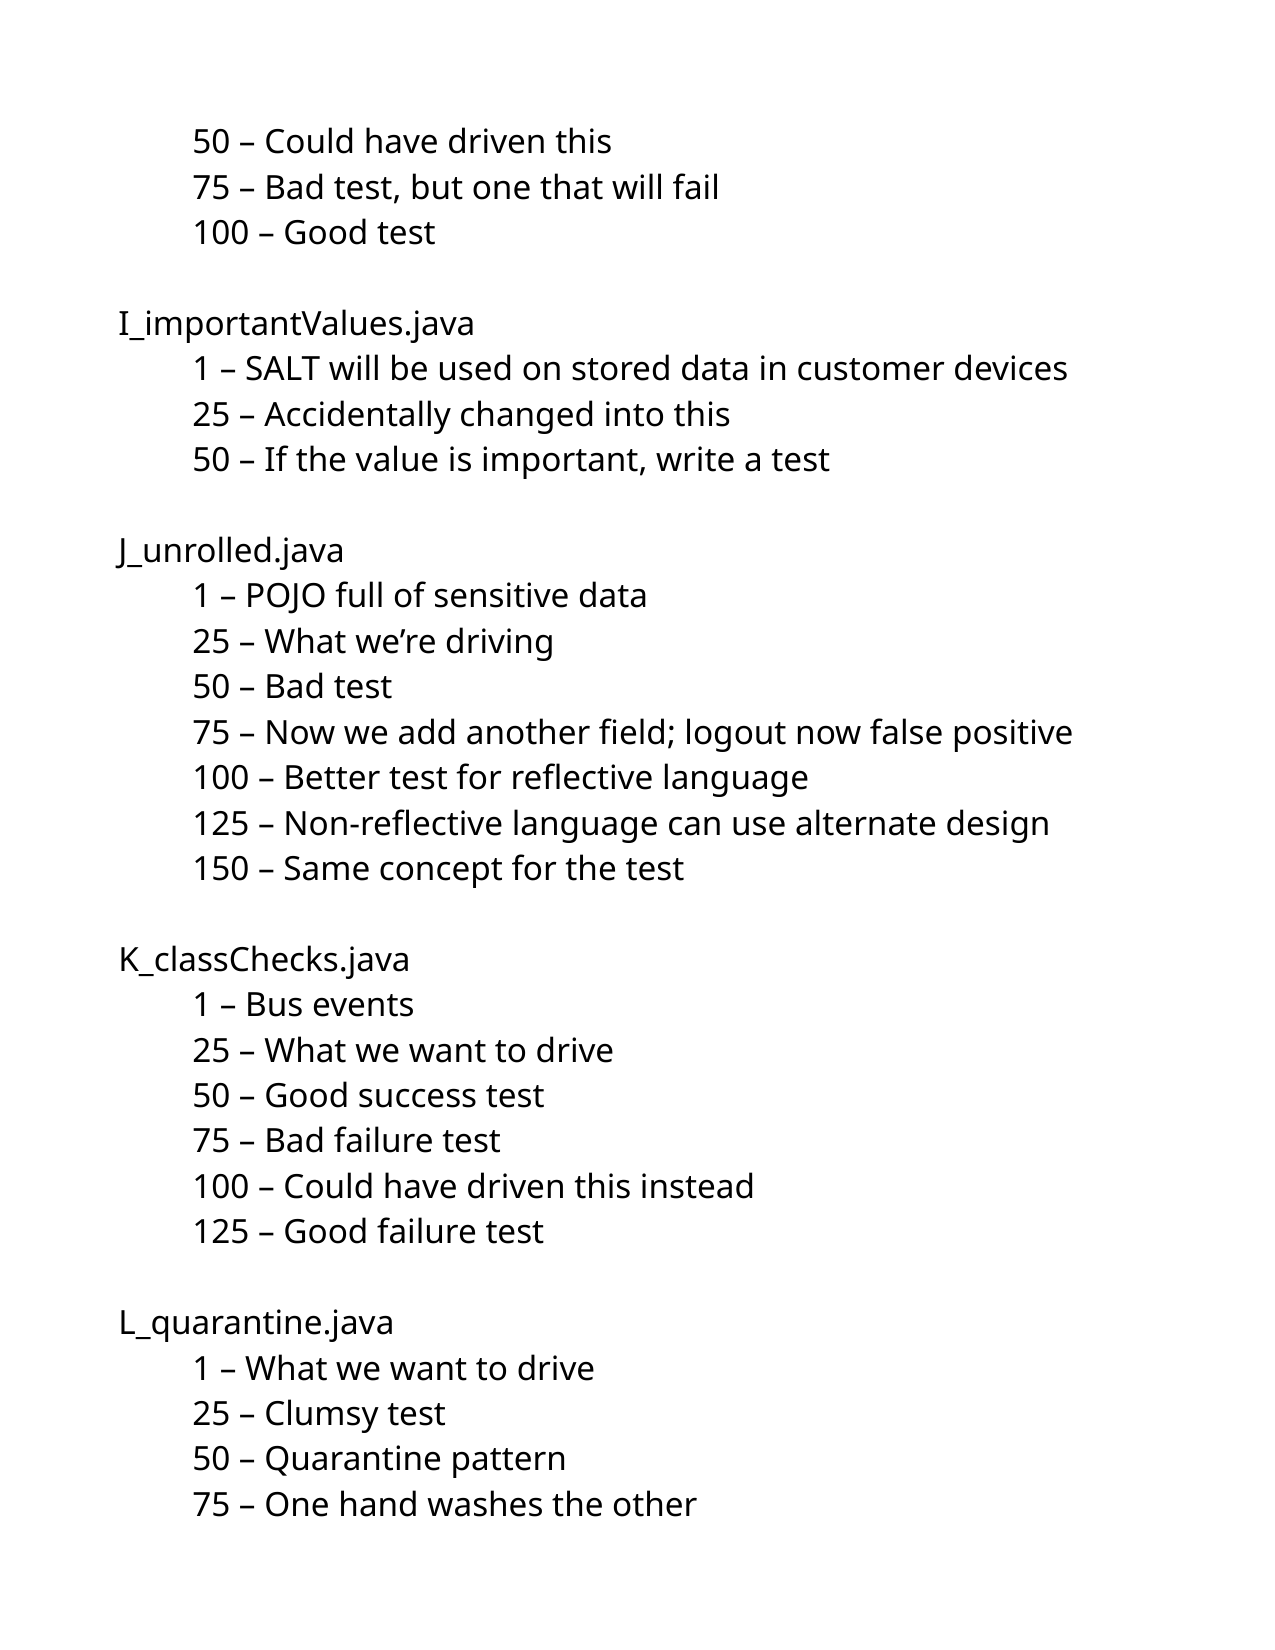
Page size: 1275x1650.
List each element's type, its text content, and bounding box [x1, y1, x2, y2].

text 150 – Same concept for the test [118, 845, 1157, 890]
text 75 – Bad failure test [118, 1117, 1157, 1163]
text 75 – One hand washes the other [118, 1481, 1157, 1526]
text 50 – Good success test [118, 1072, 1157, 1117]
text 100 – Good test [118, 209, 1157, 254]
text L_quarantine.java [118, 1299, 1157, 1344]
text 75 – Now we add another field; logout now false positive [118, 708, 1157, 754]
text 1 – What we want to drive [118, 1344, 1157, 1390]
text 1 – POJO full of sensitive data [118, 572, 1157, 618]
text 1 – Bus events [118, 981, 1157, 1026]
text 125 – Good failure test [118, 1208, 1157, 1253]
text I_importantValues.java [118, 300, 1157, 345]
text 75 – Bad test, but one that will fail [118, 163, 1157, 209]
text 25 – Clumsy test [118, 1390, 1157, 1435]
text 125 – Non-reflective language can use alternate design [118, 799, 1157, 845]
text 25 – What we’re driving [118, 618, 1157, 663]
text 50 – Could have driven this [118, 118, 1157, 163]
text 25 – What we want to drive [118, 1026, 1157, 1072]
text 1 – SALT will be used on stored data in customer devices [118, 345, 1157, 391]
text K_classChecks.java [118, 936, 1157, 981]
text 25 – Accidentally changed into this [118, 391, 1157, 436]
text J_unrolled.java [118, 527, 1157, 572]
text 100 – Could have driven this instead [118, 1163, 1157, 1208]
text 50 – If the value is important, write a test [118, 436, 1157, 481]
text 100 – Better test for reflective language [118, 754, 1157, 799]
text 50 – Bad test [118, 663, 1157, 708]
text 50 – Quarantine pattern [118, 1435, 1157, 1481]
